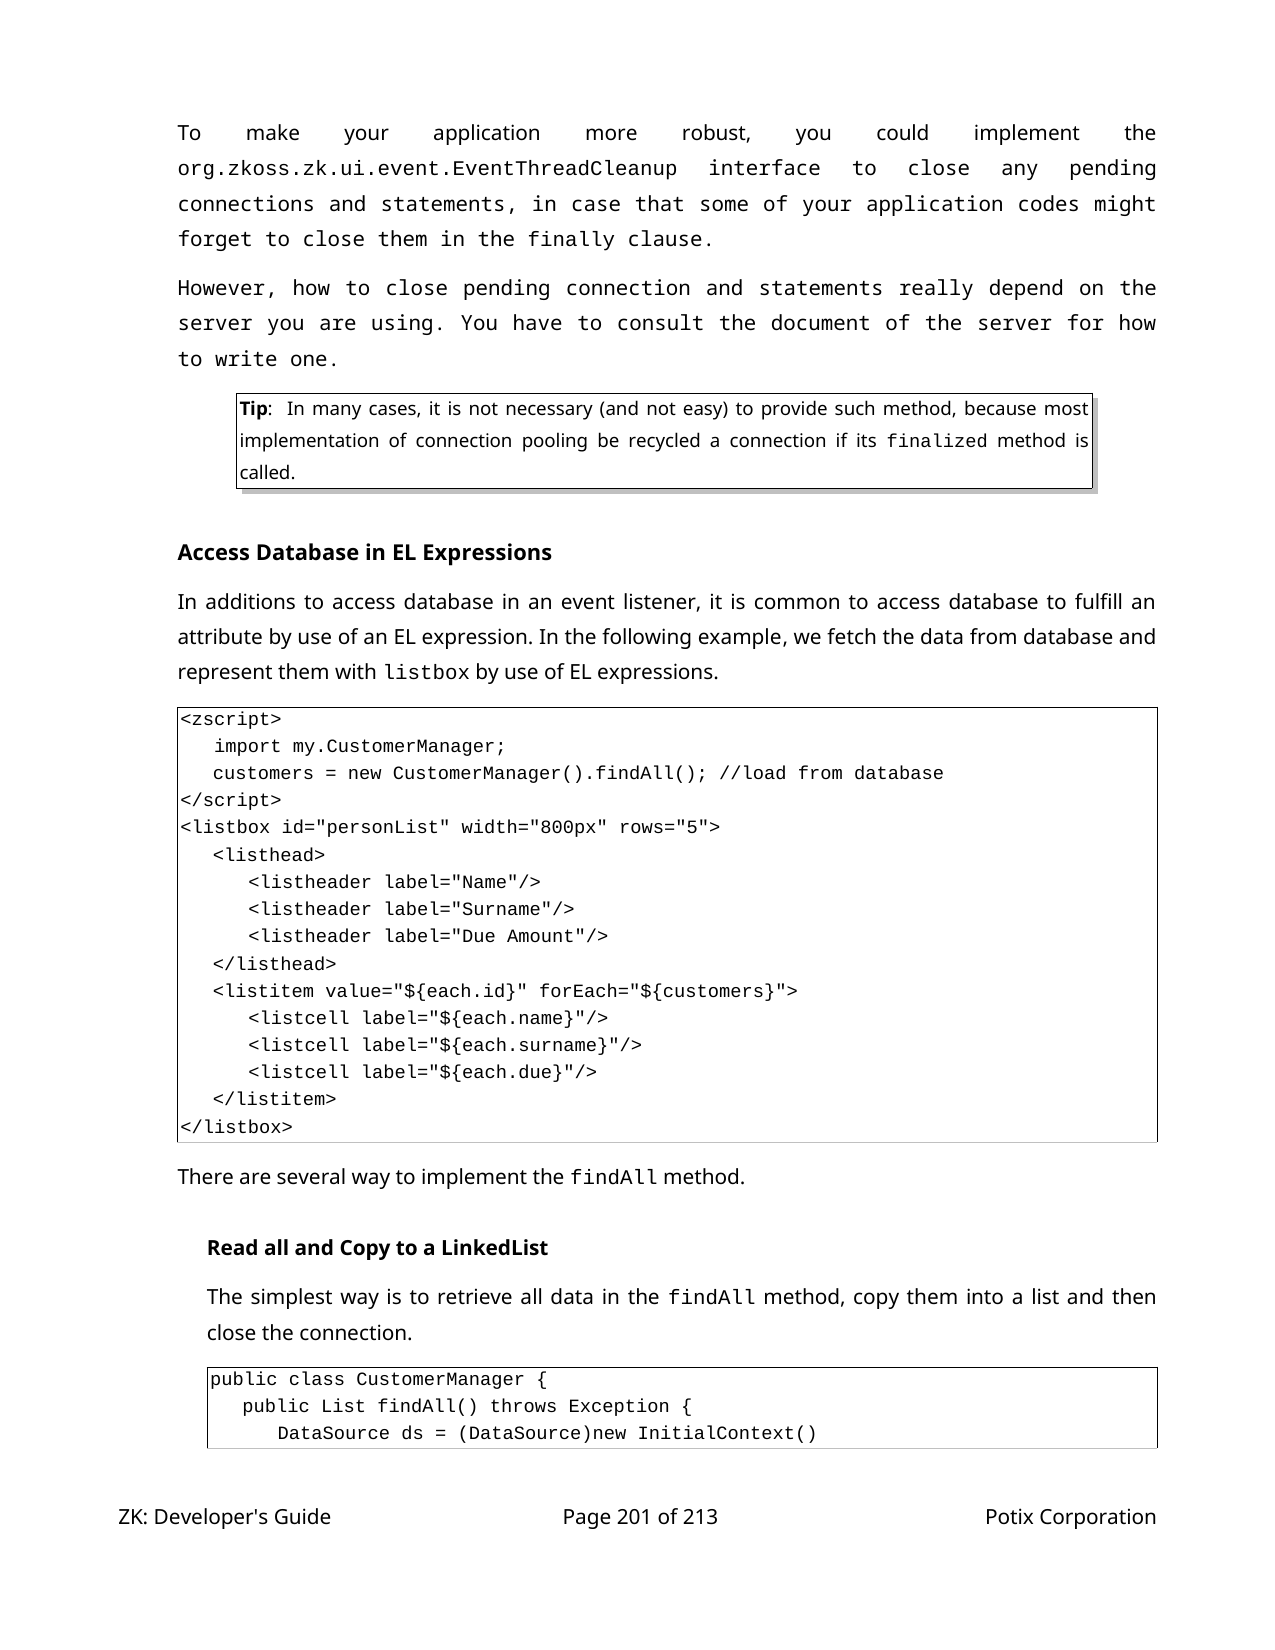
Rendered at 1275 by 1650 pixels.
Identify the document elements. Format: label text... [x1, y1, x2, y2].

text <listcell label="${each.name}"/> [178, 1006, 1157, 1030]
text The simplest way is to retrieve all data in the findAll method, copy them into a list and then close the connection. [207, 1282, 1157, 1346]
subtitle Access Database in EL Expressions [177, 536, 1157, 566]
text There are several way to implement the findAll method. [177, 1162, 1157, 1191]
text import my.CustomerManager; [178, 734, 1157, 758]
text <listitem value="${each.id}" forEach="${customers}"> [178, 978, 1157, 1003]
text <listhead> [178, 843, 1157, 867]
text public List findAll() throws Exception { [208, 1394, 1157, 1418]
text <listheader label="Surname"/> [178, 897, 1157, 921]
text <listcell label="${each.due}"/> [178, 1060, 1157, 1084]
text </listbox> [178, 1114, 1157, 1142]
text <listcell label="${each.surname}"/> [178, 1033, 1157, 1057]
text In additions to access database in an event listener, it is common to access database to fulfill an attribute by use of an EL expression. In the following example, we fetch the data from database and represent them with listbox by use of EL expressions. [177, 587, 1157, 686]
text <listbox id="personList" width="800px" rows="5"> [178, 815, 1157, 840]
subtitle Read all and Copy to a LinkedList [207, 1233, 1157, 1262]
text </listitem> [178, 1087, 1157, 1112]
text customers = new CustomerManager().findAll(); //load from database [178, 761, 1157, 785]
text To make your application more robust, you could implement the org.zkoss.zk.ui.event.EventThreadCleanup interface to close any pending connections and statements, in case that some of your application codes might forget to close them in the finally clause. [177, 118, 1157, 253]
text <listheader label="Due Amount"/> [178, 924, 1157, 948]
text </script> [178, 788, 1157, 812]
text <zscript> [178, 708, 1157, 731]
text However, how to close pending connection and statements really depend on the server you are using. You have to consult the document of the server for how to write one. [177, 273, 1157, 372]
text <listheader label="Name"/> [178, 870, 1157, 894]
text DataSource ds = (DataSource)new InitialContext() [208, 1421, 1157, 1448]
text public class CustomerManager { [208, 1368, 1157, 1391]
text Tip: In many cases, it is not necessary (and not easy) to provide such method, because most implementation of connection pooling be recycled a connection if its finalized method is called. [237, 394, 1092, 488]
text </listhead> [178, 951, 1157, 976]
